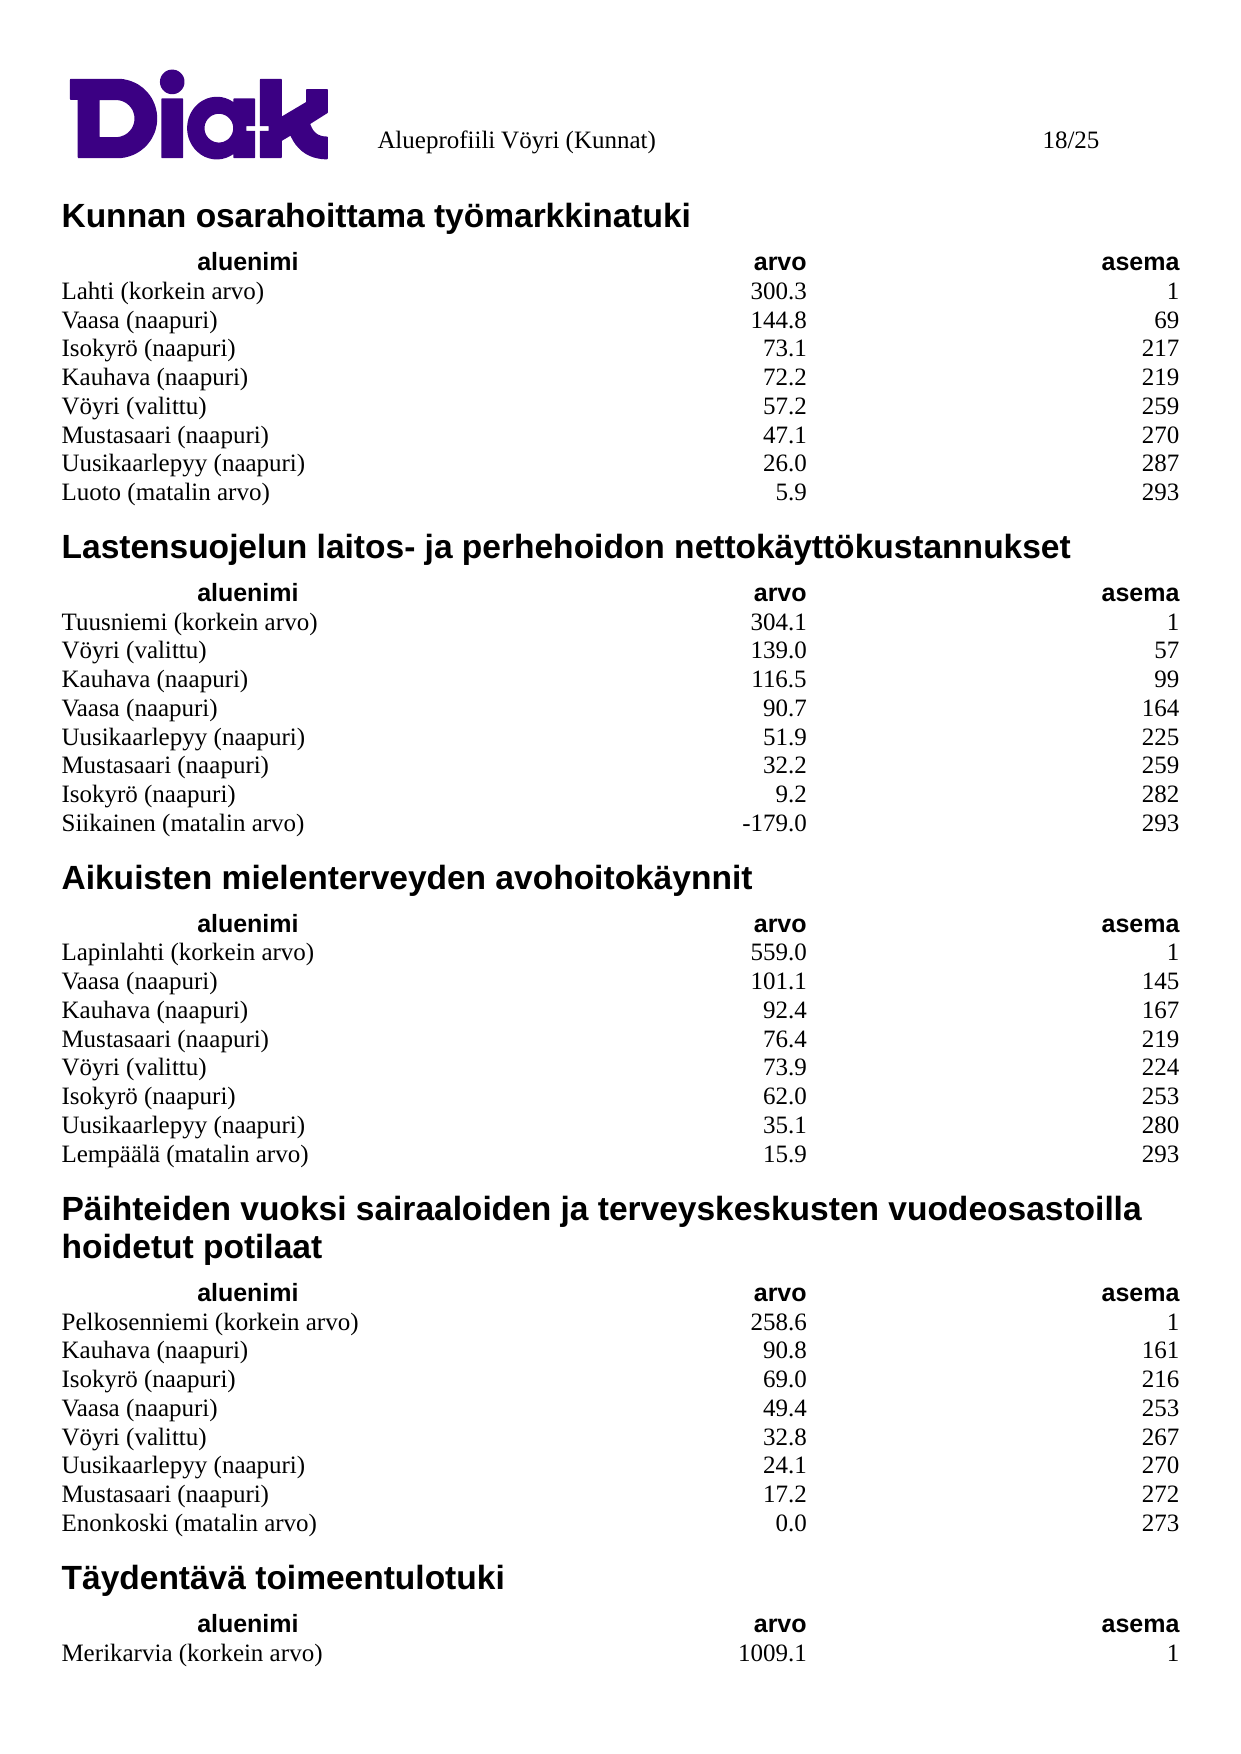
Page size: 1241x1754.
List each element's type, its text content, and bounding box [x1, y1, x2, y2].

table_cell 293 [806, 477, 1179, 506]
table_cell 99 [806, 664, 1179, 693]
table_cell 161 [806, 1336, 1179, 1364]
table_cell 51.9 [434, 722, 806, 751]
table_cell -179.0 [434, 808, 806, 837]
table_cell 1 [806, 276, 1179, 305]
table_cell 258.6 [434, 1307, 806, 1336]
table_cell 253 [806, 1081, 1179, 1110]
table_cell 1 [806, 938, 1179, 966]
table_cell Isokyrö (naapuri) [61, 779, 434, 808]
table_cell 49.4 [434, 1393, 806, 1422]
subtitle Kunnan osarahoittama työmarkkinatuki [61, 196, 1179, 235]
subtitle Täydentävä toimeentulotuki [61, 1558, 1179, 1596]
table_cell 287 [806, 449, 1179, 477]
table_cell Lapinlahti (korkein arvo) [61, 938, 434, 966]
table_cell 219 [806, 362, 1179, 391]
table_cell 167 [806, 995, 1179, 1024]
table_cell 57.2 [434, 391, 806, 420]
table_cell 253 [806, 1393, 1179, 1422]
table_cell 272 [806, 1479, 1179, 1508]
table_cell 9.2 [434, 779, 806, 808]
table_cell 32.8 [434, 1422, 806, 1451]
table_cell Mustasaari (naapuri) [61, 1024, 434, 1052]
table_cell 559.0 [434, 938, 806, 966]
table_cell 57 [806, 636, 1179, 664]
table_cell Luoto (matalin arvo) [61, 477, 434, 506]
table_cell 62.0 [434, 1081, 806, 1110]
table_cell 47.1 [434, 420, 806, 448]
table_cell Mustasaari (naapuri) [61, 751, 434, 779]
table_header aluenimi [61, 247, 434, 276]
table_header asema [806, 1278, 1179, 1307]
table_cell 139.0 [434, 636, 806, 664]
table_cell Mustasaari (naapuri) [61, 1479, 434, 1508]
table_header asema [806, 247, 1179, 276]
table_cell Lempäälä (matalin arvo) [61, 1139, 434, 1167]
table_cell 259 [806, 391, 1179, 420]
table_cell Pelkosenniemi (korkein arvo) [61, 1307, 434, 1336]
table_header arvo [434, 578, 806, 607]
table_cell 73.1 [434, 334, 806, 362]
table_cell 145 [806, 966, 1179, 995]
table_cell Kauhava (naapuri) [61, 995, 434, 1024]
table_cell 17.2 [434, 1479, 806, 1508]
table_cell Tuusniemi (korkein arvo) [61, 607, 434, 636]
table_cell 69 [806, 305, 1179, 333]
table_cell Isokyrö (naapuri) [61, 334, 434, 362]
table_header arvo [434, 1609, 806, 1638]
table_cell 101.1 [434, 966, 806, 995]
table_cell 270 [806, 1451, 1179, 1479]
table_cell 24.1 [434, 1451, 806, 1479]
table_cell Vaasa (naapuri) [61, 1393, 434, 1422]
table_cell 90.7 [434, 693, 806, 722]
table_cell 225 [806, 722, 1179, 751]
table_cell 216 [806, 1364, 1179, 1393]
table_header asema [806, 1609, 1179, 1638]
table_cell 259 [806, 751, 1179, 779]
table_cell 116.5 [434, 664, 806, 693]
table_cell 1 [806, 1307, 1179, 1336]
table_cell Siikainen (matalin arvo) [61, 808, 434, 837]
table_cell Uusikaarlepyy (naapuri) [61, 722, 434, 751]
table_cell 72.2 [434, 362, 806, 391]
table_cell Kauhava (naapuri) [61, 362, 434, 391]
table_header asema [806, 578, 1179, 607]
table_cell Kauhava (naapuri) [61, 1336, 434, 1364]
table_cell 293 [806, 1139, 1179, 1167]
table_cell 270 [806, 420, 1179, 448]
table_cell Enonkoski (matalin arvo) [61, 1508, 434, 1537]
table_header aluenimi [61, 909, 434, 937]
table_cell 92.4 [434, 995, 806, 1024]
table_cell 293 [806, 808, 1179, 837]
table_cell Vaasa (naapuri) [61, 966, 434, 995]
table_cell Uusikaarlepyy (naapuri) [61, 1110, 434, 1139]
table_cell Vaasa (naapuri) [61, 693, 434, 722]
table_cell Isokyrö (naapuri) [61, 1364, 434, 1393]
table_cell 69.0 [434, 1364, 806, 1393]
table_header aluenimi [61, 1609, 434, 1638]
table_cell 267 [806, 1422, 1179, 1451]
table_cell 1 [806, 1638, 1179, 1666]
table_cell Uusikaarlepyy (naapuri) [61, 449, 434, 477]
table_cell Isokyrö (naapuri) [61, 1081, 434, 1110]
subtitle Päihteiden vuoksi sairaaloiden ja terveyskeskusten vuodeosastoilla hoidetut potilaat [61, 1188, 1179, 1266]
subtitle Lastensuojelun laitos- ja perhehoidon nettokäyttökustannukset [61, 527, 1179, 566]
table_cell Vöyri (valittu) [61, 391, 434, 420]
table_cell 144.8 [434, 305, 806, 333]
table_cell 76.4 [434, 1024, 806, 1052]
table_header aluenimi [61, 578, 434, 607]
table_header asema [806, 909, 1179, 937]
table_cell 282 [806, 779, 1179, 808]
table_cell 1 [806, 607, 1179, 636]
table_cell 1009.1 [434, 1638, 806, 1666]
table_cell 35.1 [434, 1110, 806, 1139]
table_cell Uusikaarlepyy (naapuri) [61, 1451, 434, 1479]
table_cell 217 [806, 334, 1179, 362]
table_cell 32.2 [434, 751, 806, 779]
table_cell 90.8 [434, 1336, 806, 1364]
table_cell 26.0 [434, 449, 806, 477]
table_cell Kauhava (naapuri) [61, 664, 434, 693]
table_cell 5.9 [434, 477, 806, 506]
table_cell 219 [806, 1024, 1179, 1052]
table_cell 273 [806, 1508, 1179, 1537]
table_cell 164 [806, 693, 1179, 722]
table_cell Mustasaari (naapuri) [61, 420, 434, 448]
table_cell 224 [806, 1053, 1179, 1081]
table_cell Merikarvia (korkein arvo) [61, 1638, 434, 1666]
table_header aluenimi [61, 1278, 434, 1307]
table_cell 15.9 [434, 1139, 806, 1167]
table_header arvo [434, 247, 806, 276]
table_cell Vöyri (valittu) [61, 1422, 434, 1451]
table_header arvo [434, 909, 806, 937]
subtitle Aikuisten mielenterveyden avohoitokäynnit [61, 858, 1179, 896]
table_cell 0.0 [434, 1508, 806, 1537]
table_cell Lahti (korkein arvo) [61, 276, 434, 305]
table_cell Vöyri (valittu) [61, 636, 434, 664]
table_cell 304.1 [434, 607, 806, 636]
table_cell 73.9 [434, 1053, 806, 1081]
table_cell 300.3 [434, 276, 806, 305]
table_cell Vöyri (valittu) [61, 1053, 434, 1081]
table_cell Vaasa (naapuri) [61, 305, 434, 333]
table_header arvo [434, 1278, 806, 1307]
table_cell 280 [806, 1110, 1179, 1139]
